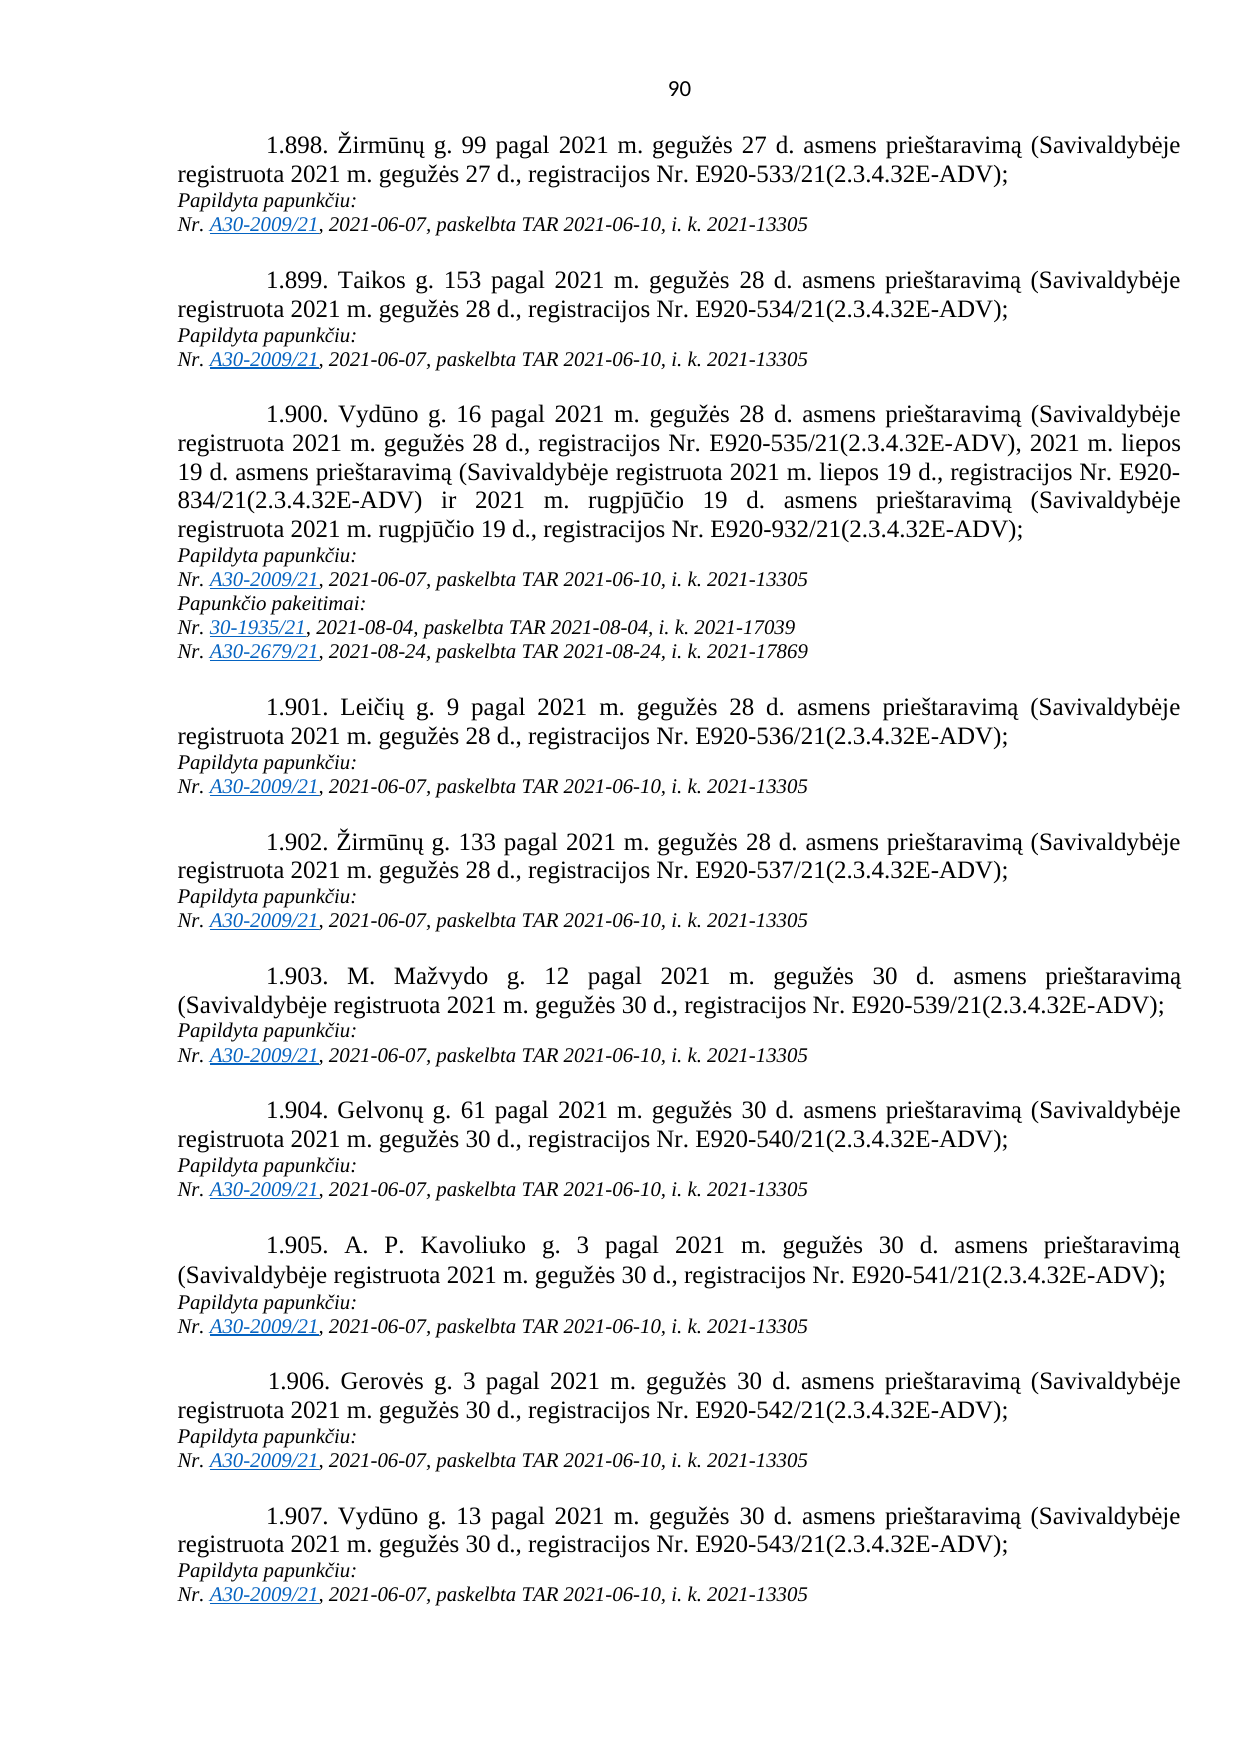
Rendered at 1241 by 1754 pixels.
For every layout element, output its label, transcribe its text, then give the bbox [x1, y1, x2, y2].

text Papildyta papunkčiu: [177, 884, 1181, 908]
text Papildyta papunkčiu: [177, 188, 1181, 212]
text Papildyta papunkčiu: [177, 750, 1181, 774]
text Papildyta papunkčiu: [177, 1558, 1181, 1582]
text 1.904. Gelvonų g. 61 pagal 2021 m. gegužės 30 d. asmens prieštaravimą (Savivaldybėje registruota 2021 m. gegužės 30 d., registracijos Nr. E920-540/21(2.3.4.32E-ADV); [177, 1095, 1181, 1153]
text Nr. A30-2009/21, 2021-06-07, paskelbta TAR 2021-06-10, i. k. 2021-13305 [177, 1448, 1181, 1472]
text 1.906. Gerovės g. 3 pagal 2021 m. gegužės 30 d. asmens prieštaravimą (Savivaldybėje registruota 2021 m. gegužės 30 d., registracijos Nr. E920-542/21(2.3.4.32E-ADV); [177, 1366, 1181, 1424]
text Nr. A30-2009/21, 2021-06-07, paskelbta TAR 2021-06-10, i. k. 2021-13305 [177, 774, 1181, 798]
text Nr. A30-2009/21, 2021-06-07, paskelbta TAR 2021-06-10, i. k. 2021-13305 [177, 1042, 1181, 1067]
text 1.899. Taikos g. 153 pagal 2021 m. gegužės 28 d. asmens prieštaravimą (Savivaldybėje registruota 2021 m. gegužės 28 d., registracijos Nr. E920-534/21(2.3.4.32E-ADV); [177, 265, 1181, 322]
text 1.902. Žirmūnų g. 133 pagal 2021 m. gegužės 28 d. asmens prieštaravimą (Savivaldybėje registruota 2021 m. gegužės 28 d., registracijos Nr. E920-537/21(2.3.4.32E-ADV); [177, 827, 1181, 884]
text Papildyta papunkčiu: [177, 1018, 1181, 1042]
text 1.907. Vydūno g. 13 pagal 2021 m. gegužės 30 d. asmens prieštaravimą (Savivaldybėje registruota 2021 m. gegužės 30 d., registracijos Nr. E920-543/21(2.3.4.32E-ADV); [177, 1501, 1181, 1558]
text 1.905. A. P. Kavoliuko g. 3 pagal 2021 m. gegužės 30 d. asmens prieštaravimą (Savivaldybėje registruota 2021 m. gegužės 30 d., registracijos Nr. E920-541/21(2.3.4.32E-ADV); [177, 1230, 1181, 1289]
text Papildyta papunkčiu: [177, 1289, 1181, 1314]
text Nr. A30-2009/21, 2021-06-07, paskelbta TAR 2021-06-10, i. k. 2021-13305 [177, 212, 1181, 236]
text Nr. 30-1935/21, 2021-08-04, paskelbta TAR 2021-08-04, i. k. 2021-17039 [177, 615, 1181, 639]
text Papunkčio pakeitimai: [177, 591, 1181, 615]
text Nr. A30-2009/21, 2021-06-07, paskelbta TAR 2021-06-10, i. k. 2021-13305 [177, 1582, 1181, 1606]
text 1.901. Leičių g. 9 pagal 2021 m. gegužės 28 d. asmens prieštaravimą (Savivaldybėje registruota 2021 m. gegužės 28 d., registracijos Nr. E920-536/21(2.3.4.32E-ADV); [177, 692, 1181, 750]
text 1.903. M. Mažvydo g. 12 pagal 2021 m. gegužės 30 d. asmens prieštaravimą (Savivaldybėje registruota 2021 m. gegužės 30 d., registracijos Nr. E920-539/21(2.3.4.32E-ADV); [177, 961, 1181, 1018]
text Nr. A30-2009/21, 2021-06-07, paskelbta TAR 2021-06-10, i. k. 2021-13305 [177, 347, 1181, 371]
text Nr. A30-2009/21, 2021-06-07, paskelbta TAR 2021-06-10, i. k. 2021-13305 [177, 1177, 1181, 1201]
text Papildyta papunkčiu: [177, 322, 1181, 347]
text Papildyta papunkčiu: [177, 1153, 1181, 1177]
text Papildyta papunkčiu: [177, 1424, 1181, 1448]
text Nr. A30-2009/21, 2021-06-07, paskelbta TAR 2021-06-10, i. k. 2021-13305 [177, 1314, 1181, 1338]
text Nr. A30-2679/21, 2021-08-24, paskelbta TAR 2021-08-24, i. k. 2021-17869 [177, 639, 1181, 663]
text 1.898. Žirmūnų g. 99 pagal 2021 m. gegužės 27 d. asmens prieštaravimą (Savivaldybėje registruota 2021 m. gegužės 27 d., registracijos Nr. E920-533/21(2.3.4.32E-ADV); [177, 131, 1181, 188]
text Nr. A30-2009/21, 2021-06-07, paskelbta TAR 2021-06-10, i. k. 2021-13305 [177, 908, 1181, 932]
text Nr. A30-2009/21, 2021-06-07, paskelbta TAR 2021-06-10, i. k. 2021-13305 [177, 567, 1181, 591]
text Papildyta papunkčiu: [177, 543, 1181, 567]
text 1.900. Vydūno g. 16 pagal 2021 m. gegužės 28 d. asmens prieštaravimą (Savivaldybėje registruota 2021 m. gegužės 28 d., registracijos Nr. E920-535/21(2.3.4.32E-ADV), 2021 m. liepos 19 d. asmens prieštaravimą (Savivaldybėje registruota 2021 m. liepos 19 d., registracijos Nr. E920-834/21(2.3.4.32E-ADV) ir 2021 m. rugpjūčio 19 d. asmens prieštaravimą (Savivaldybėje registruota 2021 m. rugpjūčio 19 d., registracijos Nr. E920-932/21(2.3.4.32E-ADV); [177, 399, 1181, 543]
